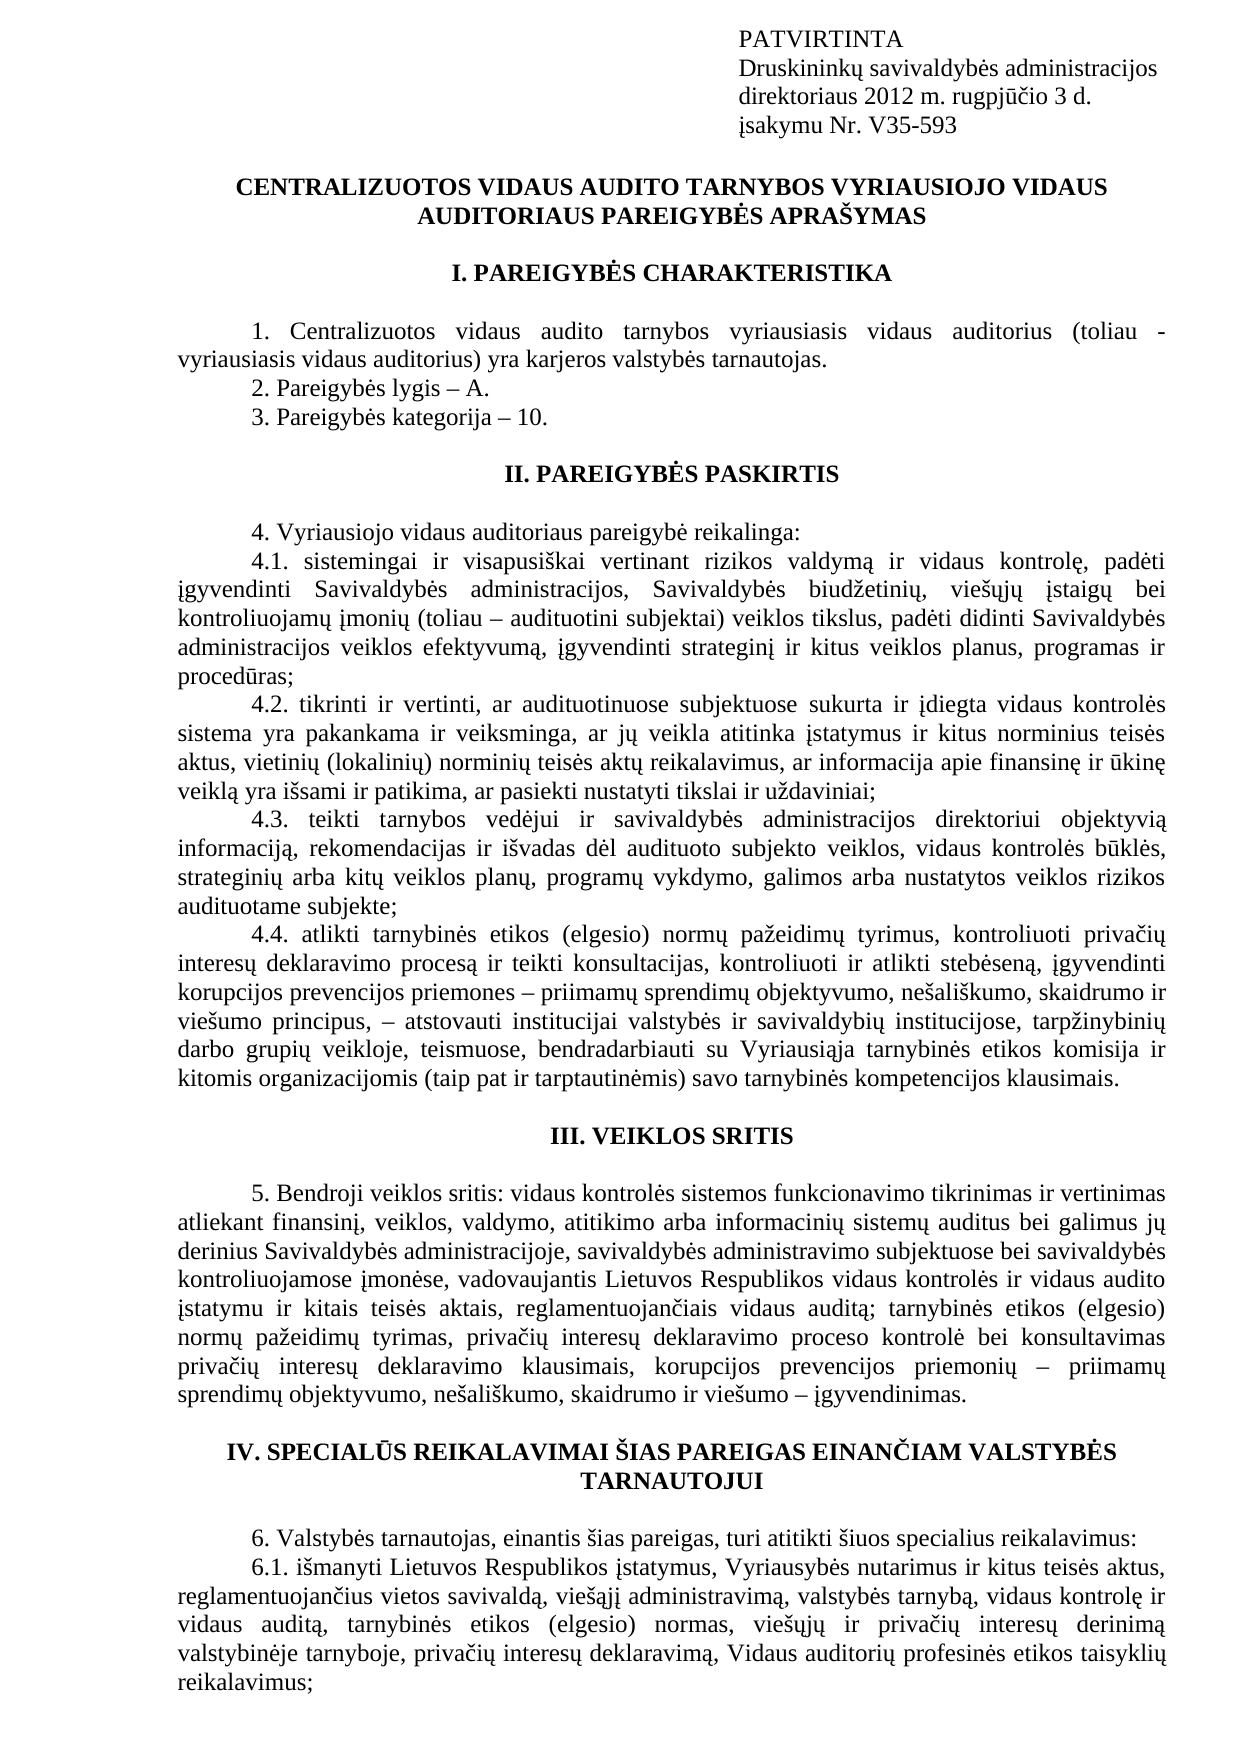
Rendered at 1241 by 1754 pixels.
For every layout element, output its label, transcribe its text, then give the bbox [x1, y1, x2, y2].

text įsakymu Nr. V35-593 [177, 110, 1167, 139]
text 5. Bendroji veiklos sritis: vidaus kontrolės sistemos funkcionavimo tikrinimas ir vertinimas atliekant finansinį, veiklos, valdymo, atitikimo arba informacinių sistemų auditus bei galimus jų derinius Savivaldybės administracijoje, savivaldybės administravimo subjektuose bei savivaldybės kontroliuojamose įmonėse, vadovaujantis Lietuvos Respublikos vidaus kontrolės ir vidaus audito įstatymu ir kitais teisės aktais, reglamentuojančiais vidaus auditą; tarnybinės etikos (elgesio) normų pažeidimų tyrimas, privačių interesų deklaravimo proceso kontrolė bei konsultavimas privačių interesų deklaravimo klausimais, korupcijos prevencijos priemonių – priimamų sprendimų objektyvumo, nešališkumo, skaidrumo ir viešumo – įgyvendinimas. [177, 1178, 1167, 1408]
text 6.1. išmanyti Lietuvos Respublikos įstatymus, Vyriausybės nutarimus ir kitus teisės aktus, reglamentuojančius vietos savivaldą, viešąjį administravimą, valstybės tarnybą, vidaus kontrolę ir vidaus auditą, tarnybinės etikos (elgesio) normas, viešųjų ir privačių interesų derinimą valstybinėje tarnyboje, privačių interesų deklaravimą, Vidaus auditorių profesinės etikos taisyklių reikalavimus; [177, 1552, 1167, 1696]
text CENTRALIZUOTOS VIDAUS AUDITO TARNYBOS VYRIAUSIOJO VIDAUS AUDITORIAUS PAREIGYBĖS APRAŠYMAS [177, 172, 1167, 229]
text Druskininkų savivaldybės administracijos [177, 53, 1167, 81]
text 4.4. atlikti tarnybinės etikos (elgesio) normų pažeidimų tyrimus, kontroliuoti privačių interesų deklaravimo procesą ir teikti konsultacijas, kontroliuoti ir atlikti stebėseną, įgyvendinti korupcijos prevencijos priemones – priimamų sprendimų objektyvumo, nešališkumo, skaidrumo ir viešumo principus, – atstovauti institucijai valstybės ir savivaldybių institucijose, tarpžinybinių darbo grupių veikloje, teismuose, bendradarbiauti su Vyriausiąja tarnybinės etikos komisija ir kitomis organizacijomis (taip pat ir tarptautinėmis) savo tarnybinės kompetencijos klausimais. [177, 919, 1167, 1092]
text 2. Pareigybės lygis – A. [177, 373, 1167, 402]
text 6. Valstybės tarnautojas, einantis šias pareigas, turi atitikti šiuos specialius reikalavimus: [177, 1523, 1167, 1552]
text IV. SPECIALŪS REIKALAVIMAI ŠIAS PAREIGAS EINANČIAM VALSTYBĖS TARNAUTOJUI [177, 1437, 1167, 1494]
text 4.1. sistemingai ir visapusiškai vertinant rizikos valdymą ir vidaus kontrolę, padėti įgyvendinti Savivaldybės administracijos, Savivaldybės biudžetinių, viešųjų įstaigų bei kontroliuojamų įmonių (toliau – audituotini subjektai) veiklos tikslus, padėti didinti Savivaldybės administracijos veiklos efektyvumą, įgyvendinti strateginį ir kitus veiklos planus, programas ir procedūras; [177, 546, 1167, 689]
text PATVIRTINTA [738, 24, 1167, 53]
text 4.2. tikrinti ir vertinti, ar audituotinuose subjektuose sukurta ir įdiegta vidaus kontrolės sistema yra pakankama ir veiksminga, ar jų veikla atitinka įstatymus ir kitus norminius teisės aktus, vietinių (lokalinių) norminių teisės aktų reikalavimus, ar informacija apie finansinę ir ūkinę veiklą yra išsami ir patikima, ar pasiekti nustatyti tikslai ir uždaviniai; [177, 689, 1167, 804]
text direktoriaus 2012 m. rugpjūčio 3 d. [177, 81, 1167, 110]
text I. PAREIGYBĖS CHARAKTERISTIKA [177, 258, 1167, 287]
text 3. Pareigybės kategorija – 10. [177, 402, 1167, 431]
text 4.3. teikti tarnybos vedėjui ir savivaldybės administracijos direktoriui objektyvią informaciją, rekomendacijas ir išvadas dėl audituoto subjekto veiklos, vidaus kontrolės būklės, strateginių arba kitų veiklos planų, programų vykdymo, galimos arba nustatytos veiklos rizikos audituotame subjekte; [177, 804, 1167, 919]
text 1. Centralizuotos vidaus audito tarnybos vyriausiasis vidaus auditorius (toliau - vyriausiasis vidaus auditorius) yra karjeros valstybės tarnautojas. [177, 316, 1167, 373]
text II. PAREIGYBĖS PASKIRTIS [177, 459, 1167, 488]
text III. VEIKLOS SRITIS [177, 1121, 1167, 1149]
text 4. Vyriausiojo vidaus auditoriaus pareigybė reikalinga: [177, 517, 1167, 546]
